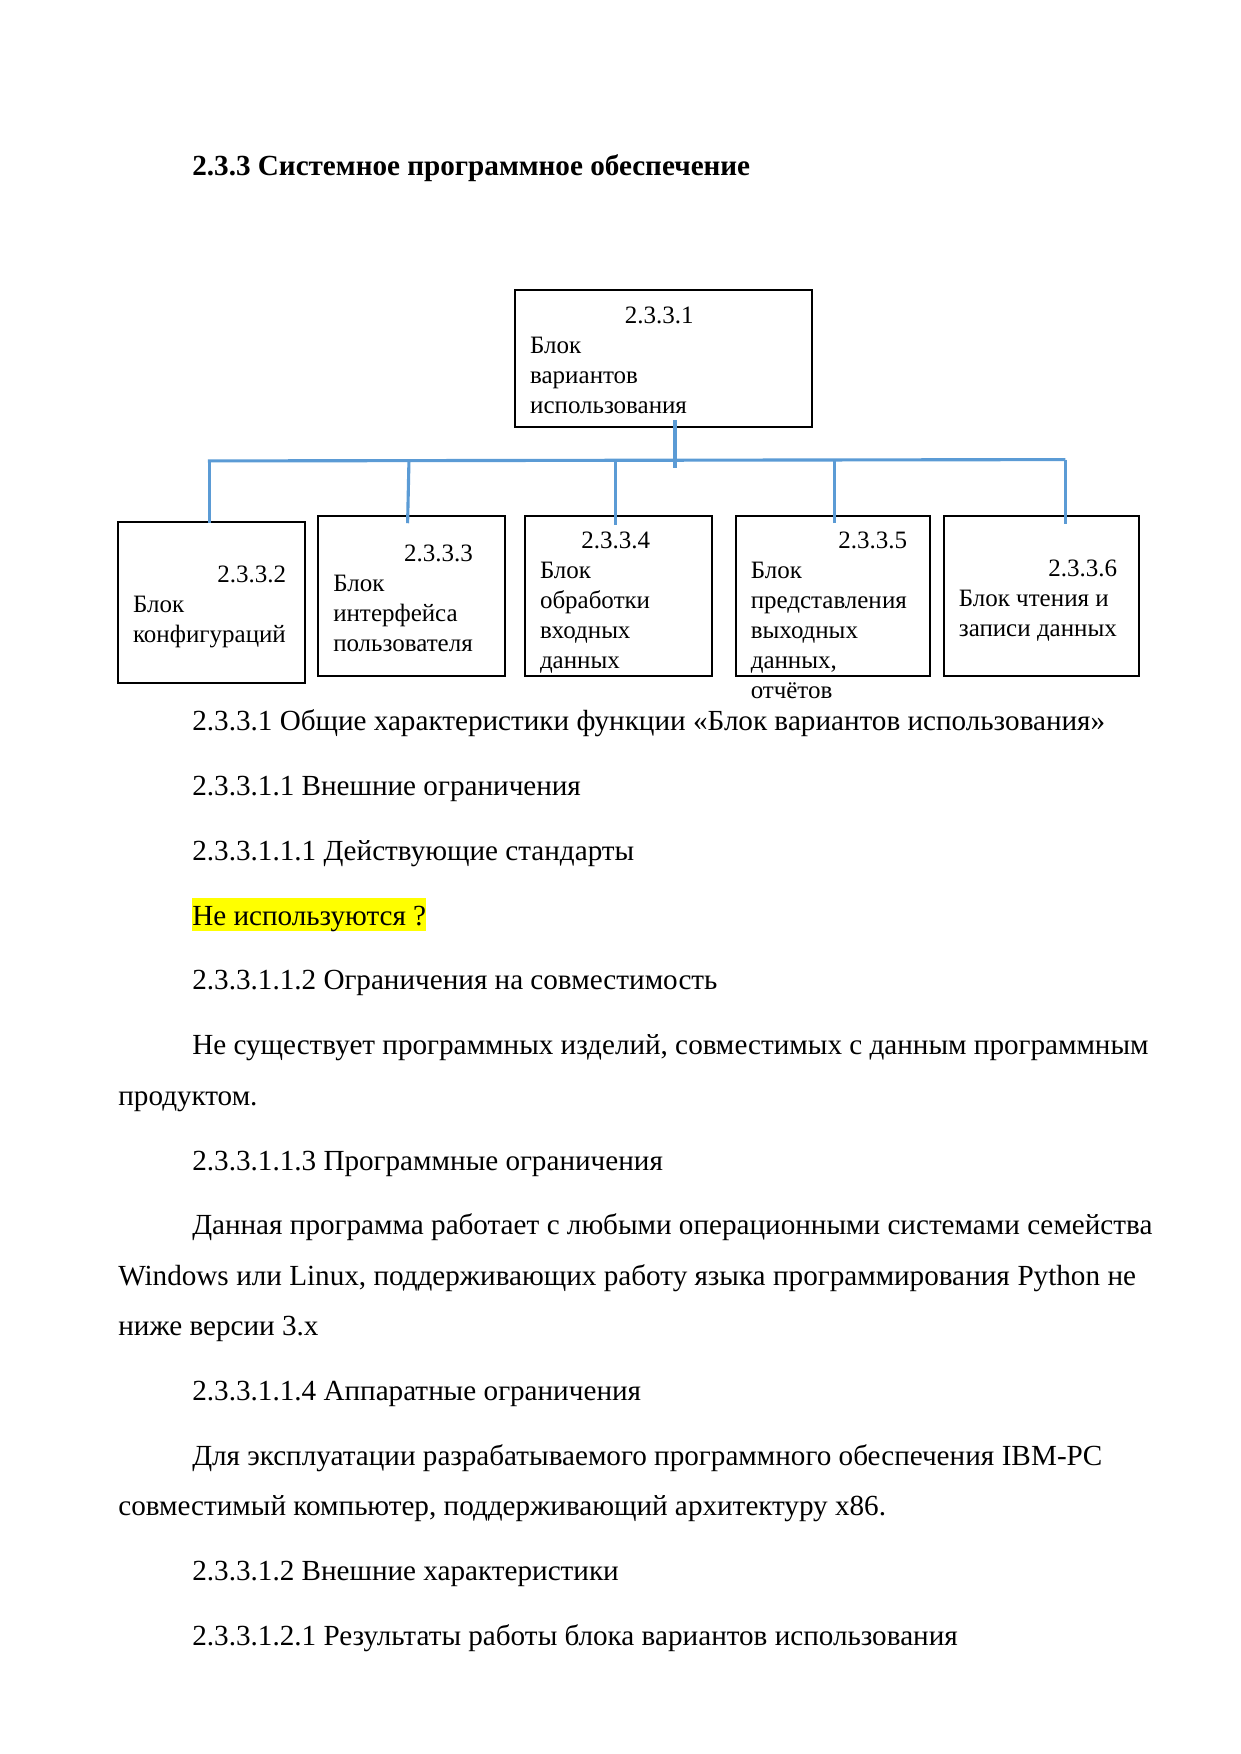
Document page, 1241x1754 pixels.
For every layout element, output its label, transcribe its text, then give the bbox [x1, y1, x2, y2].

text 2.3.3.1 Общие характеристики функции «Блок вариантов использования» [118, 703, 1181, 736]
text 2.3.3.1.1.4 Аппаратные ограничения [118, 1373, 1181, 1407]
text Не существует программных изделий, совместимых с данным программным продуктом. [118, 1027, 1181, 1111]
text Для эксплуатации разрабатываемого программного обеспечения IBM-PC совместимый компьютер, поддерживающий архитектуру х86. [118, 1438, 1181, 1522]
text 2.3.3 Системное программное обеспечение [118, 148, 1181, 181]
text 2.3.3.1.1.1 Действующие стандарты [118, 833, 1181, 866]
text Данная программа работает с любыми операционными системами семейства Windows или Linux, поддерживающих работу языка программирования Python не ниже версии 3.х [118, 1207, 1181, 1342]
text 2.3.3.1.2 Внешние характеристики [118, 1553, 1181, 1587]
text 2.3.3.1.1.3 Программные ограничения [118, 1143, 1181, 1176]
text 2.3.3.1.1.2 Ограничения на совместимость [118, 962, 1181, 996]
text 2.3.3.1.2.1 Результаты работы блока вариантов использования [118, 1618, 1181, 1652]
text 2.3.3.1.1 Внешние ограничения [118, 768, 1181, 801]
text Не используются ? [118, 898, 1181, 931]
